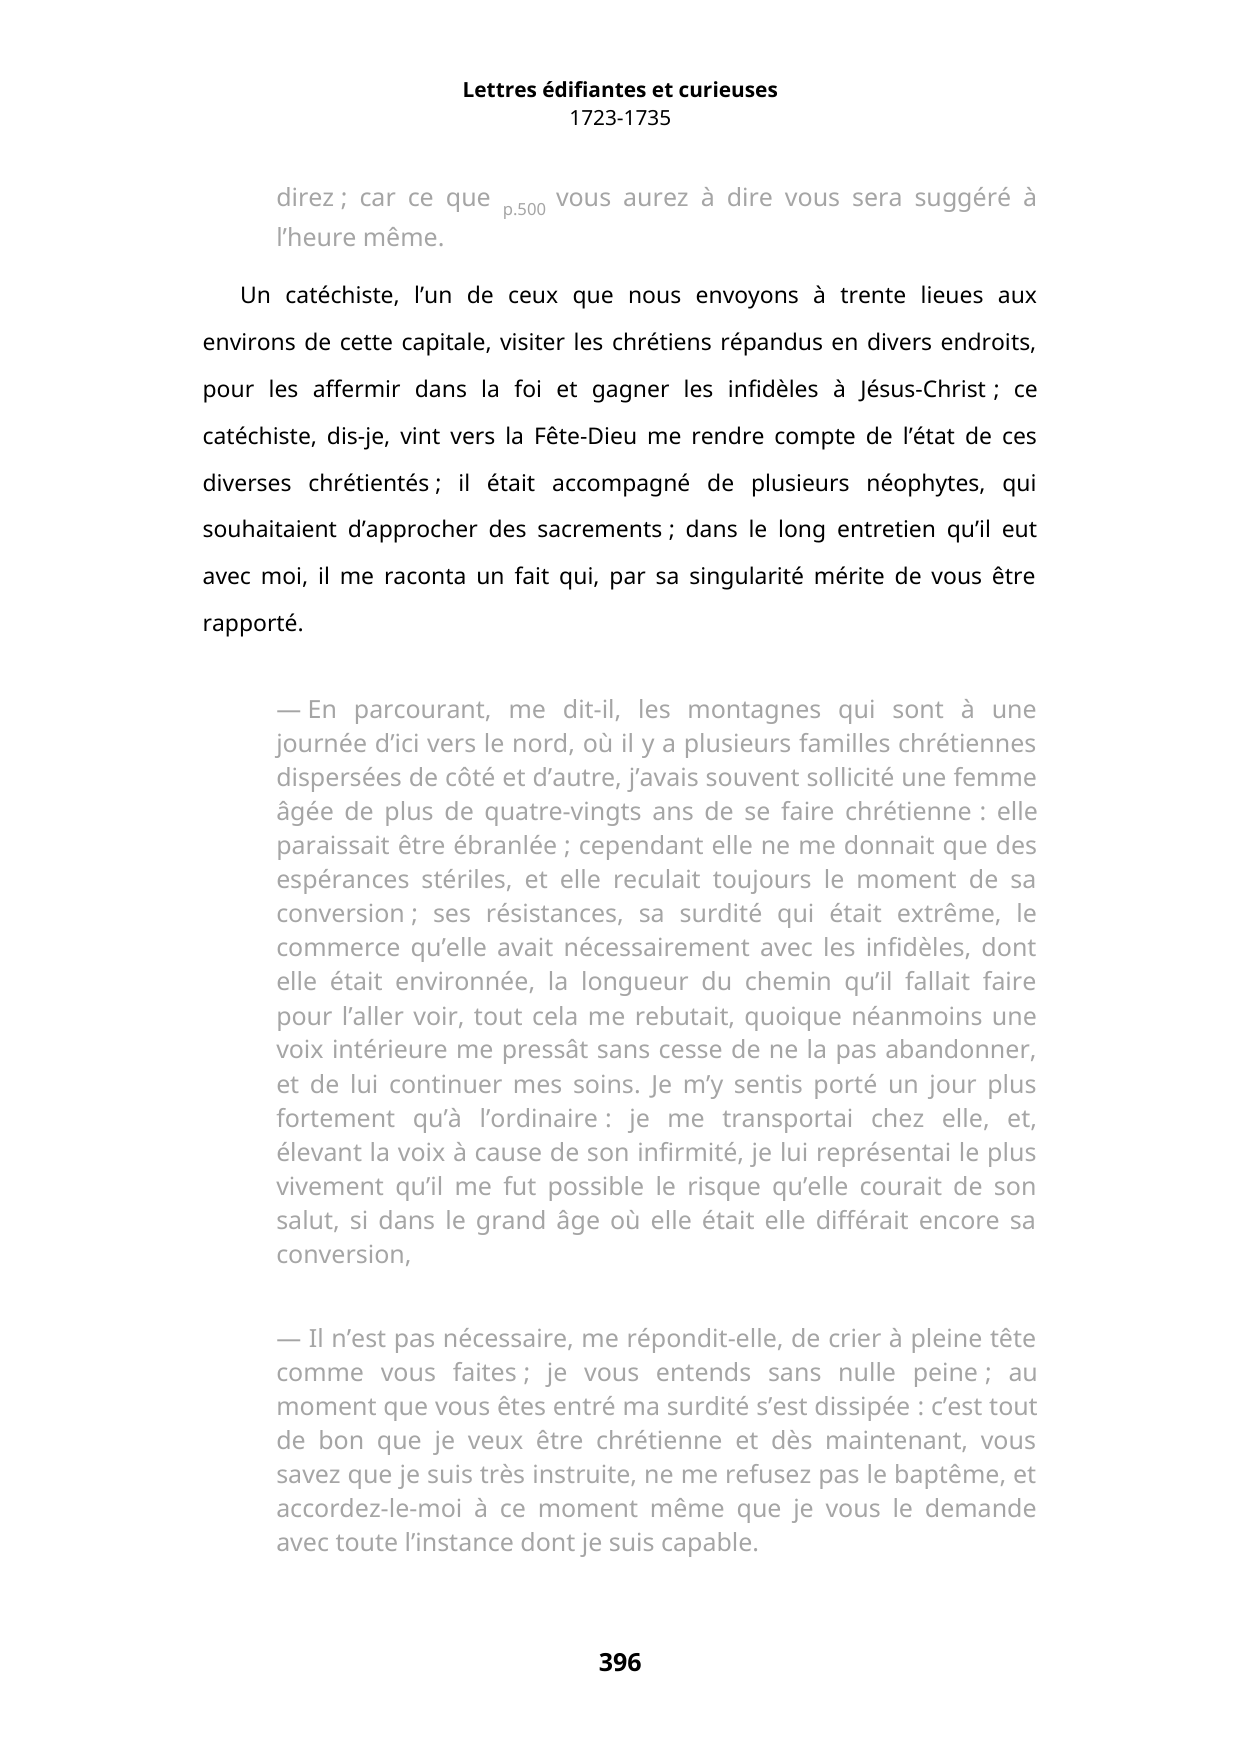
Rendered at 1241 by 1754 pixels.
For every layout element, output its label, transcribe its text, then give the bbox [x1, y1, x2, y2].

text — En parcourant, me dit-il, les montagnes qui sont à une journée d’ici vers le nord, où il y a plusieurs familles chrétiennes dispersées de côté et d’autre, j’avais souvent sollicité une femme âgée de plus de quatre-vingts ans de se faire chrétienne : elle paraissait être ébranlée ; cependant elle ne me donnait que des espérances stériles, et elle reculait toujours le moment de sa conversion ; ses résistances, sa surdité qui était extrême, le commerce qu’elle avait nécessairement avec les infidèles, dont elle était environnée, la longueur du chemin qu’il fallait faire pour l’aller voir, tout cela me rebutait, quoique néanmoins une voix intérieure me pressât sans cesse de ne la pas abandonner, et de lui continuer mes soins. Je m’y sentis porté un jour plus fortement qu’à l’ordinaire : je me transportai chez elle, et, élevant la voix à cause de son infirmité, je lui représentai le plus vivement qu’il me fut possible le risque qu’elle courait de son salut, si dans le grand âge où elle était elle différait encore sa conversion, [276, 692, 1038, 1271]
text direz ; car ce que p.500 vous aurez à dire vous sera suggéré à l’heure même. [276, 180, 1038, 254]
text — Il n’est pas nécessaire, me répondit-elle, de crier à pleine tête comme vous faites ; je vous entends sans nulle peine ; au moment que vous êtes entré ma surdité s’est dissipée : c’est tout de bon que je veux être chrétienne et dès maintenant, vous savez que je suis très instruite, ne me refusez pas le baptême, et accordez-le-moi à ce moment même que je vous le demande avec toute l’instance dont je suis capable. [276, 1321, 1038, 1559]
text Un catéchiste, l’un de ceux que nous envoyons à trente lieues aux environs de cette capitale, visiter les chrétiens répandus en divers endroits, pour les affermir dans la foi et gagner les infidèles à Jésus-Christ ; ce catéchiste, dis-je, vint vers la Fête-Dieu me rendre compte de l’état de ces diverses chrétientés ; il était accompagné de plusieurs néophytes, qui souhaitaient d’approcher des sacrements ; dans le long entretien qu’il eut avec moi, il me raconta un fait qui, par sa singularité mérite de vous être rapporté. [202, 279, 1038, 638]
